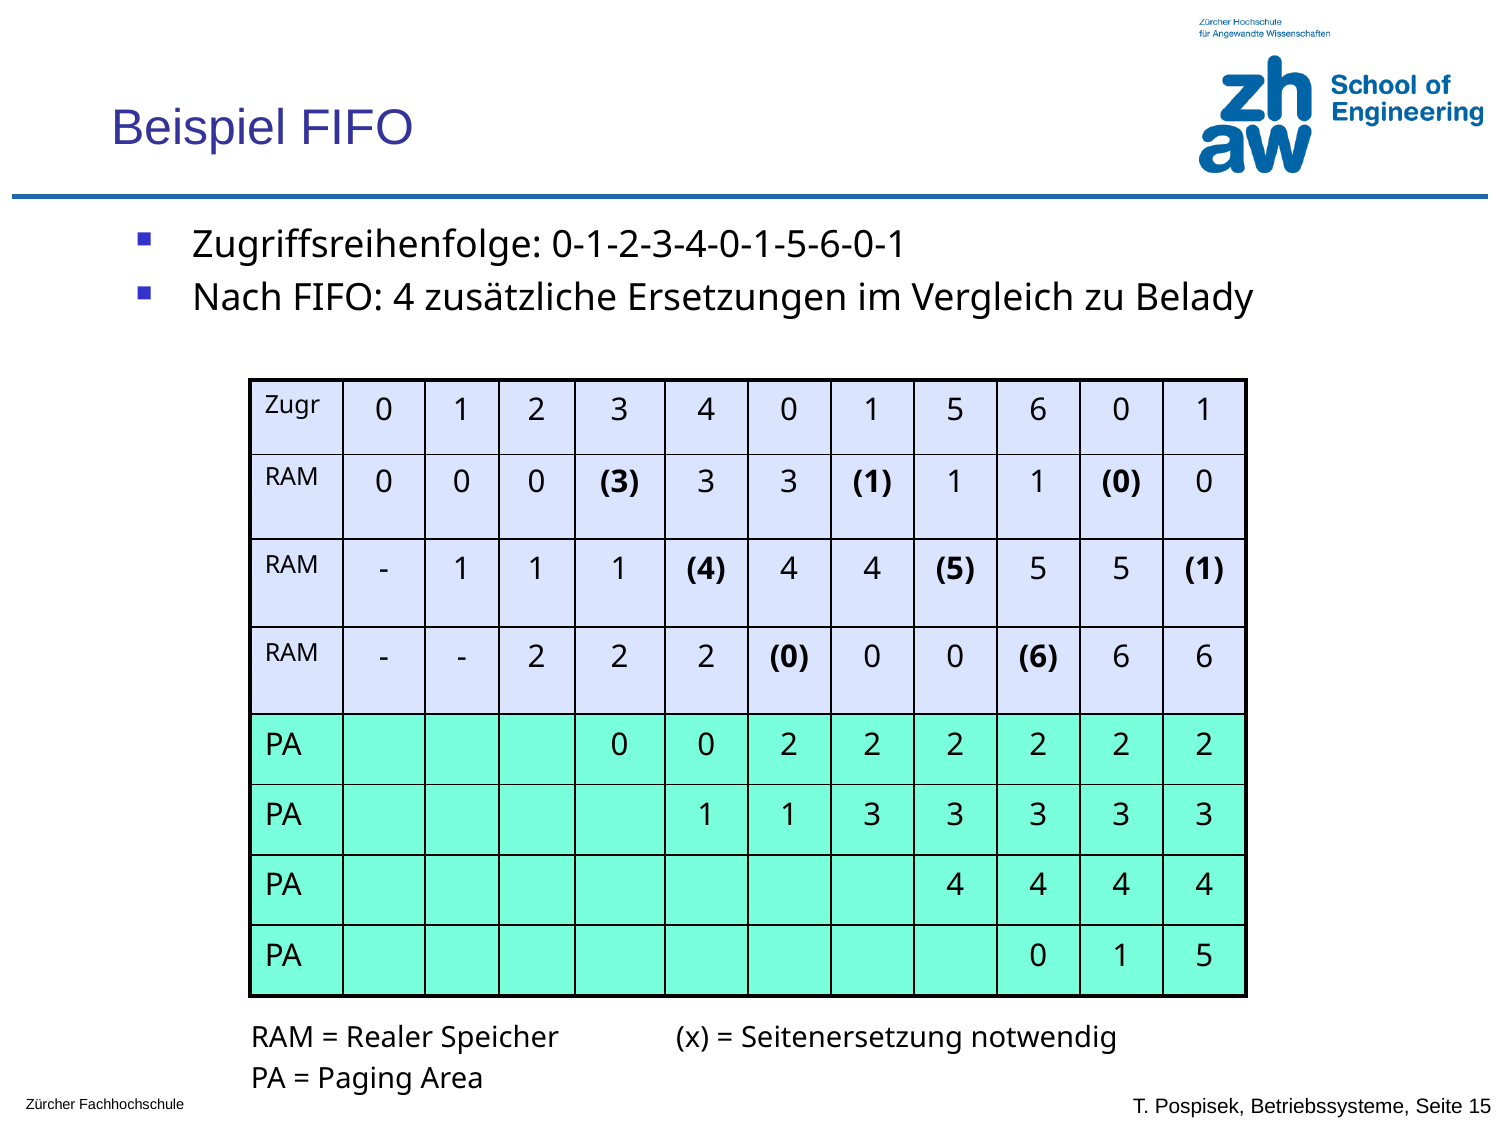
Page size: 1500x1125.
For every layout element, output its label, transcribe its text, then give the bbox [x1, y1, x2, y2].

table_header (3) [576, 455, 664, 538]
table_header 2 [500, 382, 574, 454]
table_cell RAM [252, 540, 342, 626]
table_header 0 [344, 382, 424, 454]
table_cell 4 [998, 856, 1079, 924]
table_cell RAM [252, 628, 342, 713]
table_cell 4 [1164, 856, 1244, 924]
table_cell [666, 926, 747, 994]
table_cell 4 [749, 540, 830, 626]
table_cell 6 [1164, 628, 1244, 713]
table_cell 0 [576, 715, 664, 784]
table_cell 2 [749, 715, 830, 784]
table_cell 3 [1164, 785, 1244, 854]
table_cell 4 [915, 856, 996, 924]
table_cell [344, 926, 424, 994]
table_cell (5) [915, 540, 996, 626]
table_header 1 [915, 455, 996, 538]
table_cell (4) [666, 540, 747, 626]
table_header 4 [666, 382, 747, 454]
table_cell [500, 785, 574, 854]
table_cell [832, 856, 913, 924]
table_header 5 [915, 382, 996, 454]
table_header (1) [832, 455, 913, 538]
table_cell 2 [915, 715, 996, 784]
table_header 0 [500, 455, 574, 538]
table_cell 3 [915, 785, 996, 854]
table_cell [666, 856, 747, 924]
table_cell 2 [1164, 715, 1244, 784]
table_cell [344, 856, 424, 924]
table_cell PA [252, 926, 342, 994]
table_header 6 [998, 382, 1079, 454]
table_cell (6) [998, 628, 1079, 713]
table_cell [915, 926, 996, 994]
table_cell [832, 926, 913, 994]
table_cell 2 [576, 628, 664, 713]
table_cell [576, 926, 664, 994]
table_header 1 [832, 382, 913, 454]
table_cell [500, 926, 574, 994]
table_cell 5 [1081, 540, 1162, 626]
table_header Zugr [252, 382, 342, 454]
table_cell PA [252, 715, 342, 784]
table_header 0 [1081, 382, 1162, 454]
table_cell 0 [998, 926, 1079, 994]
title Beispiel FIFO [96, 50, 1375, 163]
table_header 0 [344, 455, 424, 538]
table_cell 3 [998, 785, 1079, 854]
table_cell 4 [1081, 856, 1162, 924]
picture [1199, 19, 1483, 173]
table_cell [344, 715, 424, 784]
table_cell 1 [426, 540, 498, 626]
table_cell [426, 926, 498, 994]
table_cell [749, 926, 830, 994]
table_cell - [344, 540, 424, 626]
table_cell (0) [749, 628, 830, 713]
table_cell [426, 856, 498, 924]
table_cell [500, 856, 574, 924]
table_cell 1 [749, 785, 830, 854]
table_header 3 [666, 455, 747, 538]
table_cell 3 [832, 785, 913, 854]
table_header 1 [426, 382, 498, 454]
table_header 1 [1164, 382, 1244, 454]
table_cell [344, 785, 424, 854]
table_cell - [344, 628, 424, 713]
table_cell 2 [1081, 715, 1162, 784]
table_cell [576, 856, 664, 924]
table_cell [426, 785, 498, 854]
table_header 3 [576, 382, 664, 454]
table_header 3 [749, 455, 830, 538]
table_cell 0 [666, 715, 747, 784]
table_cell [426, 715, 498, 784]
table_cell 2 [666, 628, 747, 713]
table_cell PA [252, 785, 342, 854]
table_cell 3 [1081, 785, 1162, 854]
table_header (0) [1081, 455, 1162, 538]
table_cell 5 [998, 540, 1079, 626]
table_cell [500, 715, 574, 784]
table_cell - [426, 628, 498, 713]
table_cell 6 [1081, 628, 1162, 713]
table_cell 2 [998, 715, 1079, 784]
table_cell 5 [1164, 926, 1244, 994]
text_box RAM = Realer Speicher (x) = Seitenersetzung notwendig PA = Paging Area [236, 1011, 1436, 1112]
table_cell 2 [500, 628, 574, 713]
table_cell [576, 785, 664, 854]
table_header 0 [426, 455, 498, 538]
table_header 0 [1164, 455, 1244, 538]
table_cell (1) [1164, 540, 1244, 626]
table_header RAM [252, 455, 342, 538]
table_cell 4 [832, 540, 913, 626]
table_cell 1 [500, 540, 574, 626]
table_header 1 [998, 455, 1079, 538]
table_cell PA [252, 856, 342, 924]
table_header 0 [749, 382, 830, 454]
table_cell 1 [576, 540, 664, 626]
table_cell 0 [915, 628, 996, 713]
table_cell 1 [1081, 926, 1162, 994]
list Zugriffsreihenfolge: 0-1-2-3-4-0-1-5-6-0-1 Nach FIFO: 4 zusätzliche Ersetzungen im Vergleich zu Belady [120, 212, 1375, 350]
table_cell 0 [832, 628, 913, 713]
table_cell 2 [832, 715, 913, 784]
table_cell [749, 856, 830, 924]
table_cell 1 [666, 785, 747, 854]
